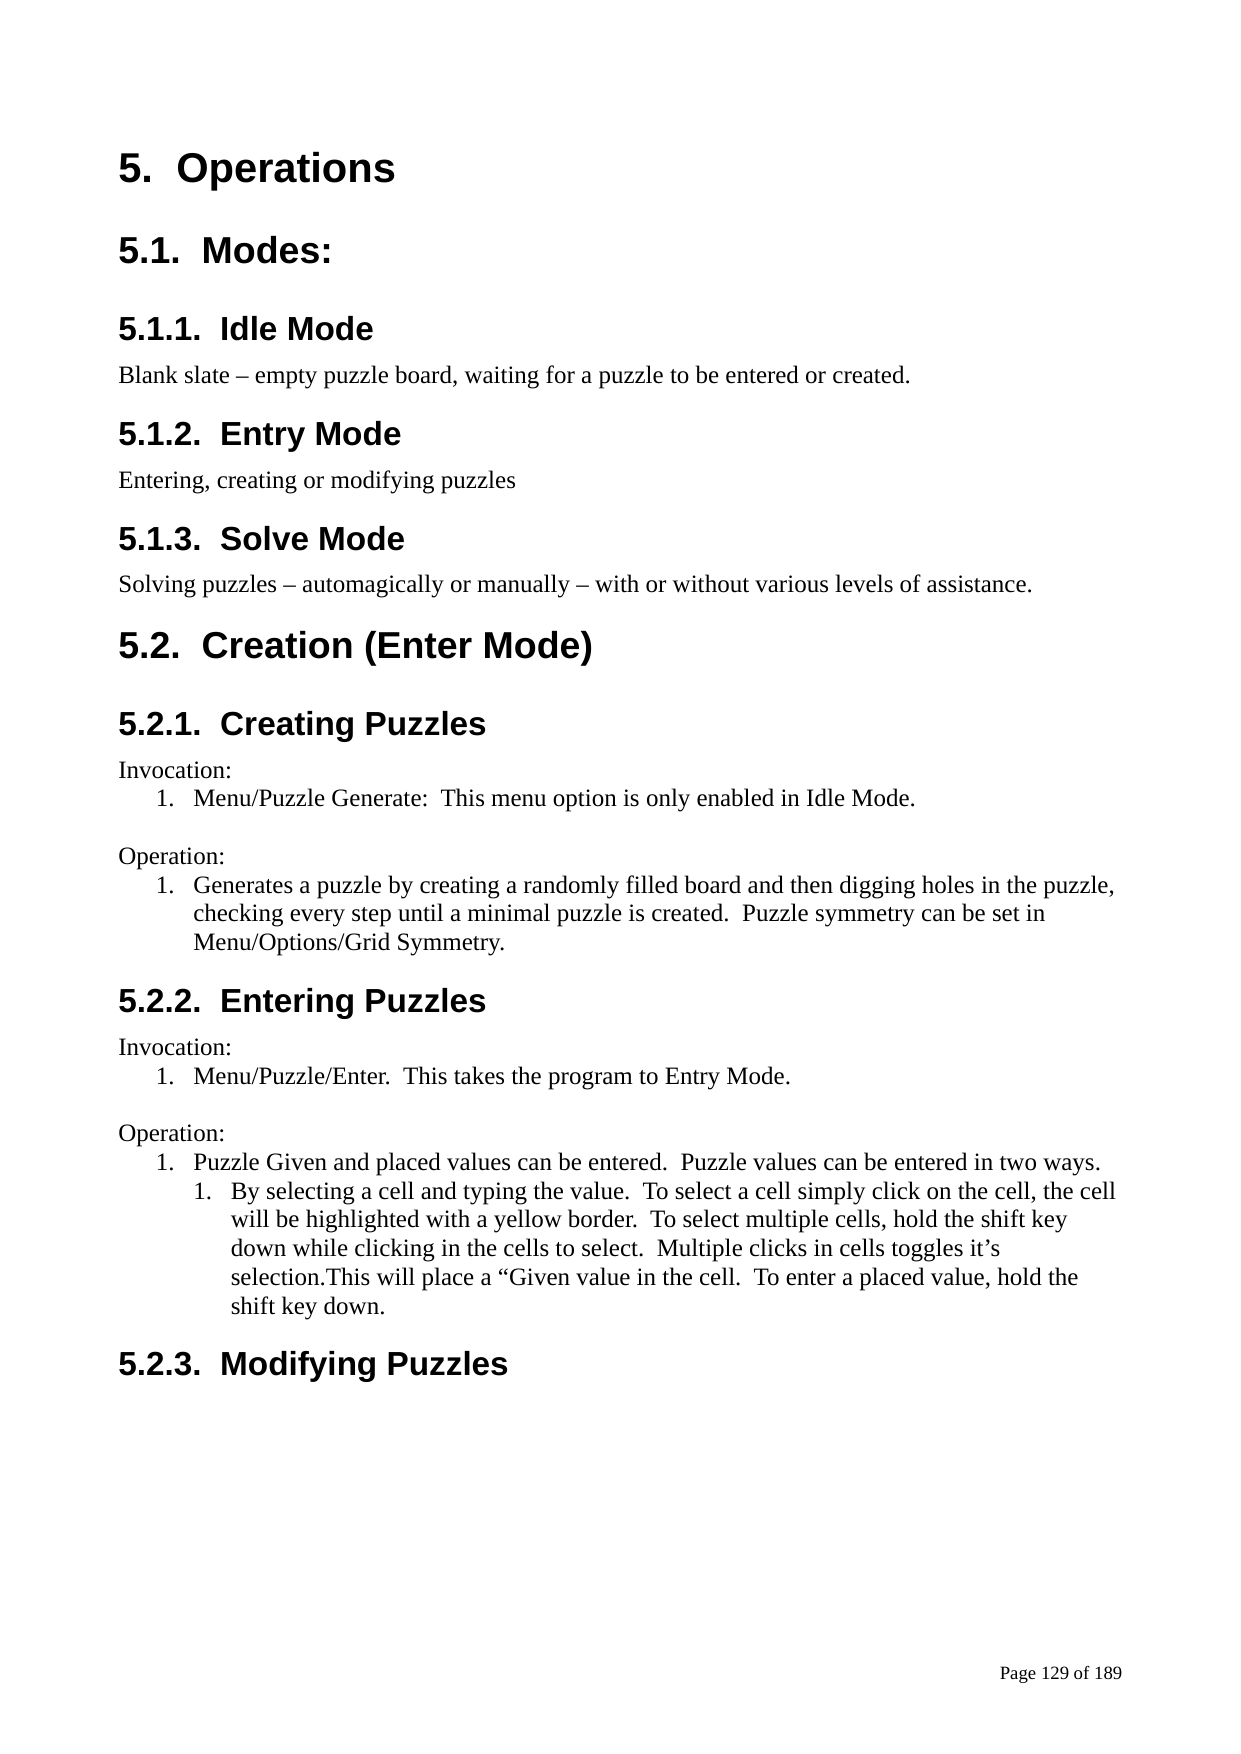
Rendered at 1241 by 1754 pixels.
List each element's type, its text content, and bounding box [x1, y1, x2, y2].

list Puzzle Given and placed values can be entered. Puzzle values can be entered in two ways. [156, 1147, 1122, 1176]
text Operation: [118, 1118, 1122, 1147]
text Entering, creating or modifying puzzles [118, 465, 1122, 493]
subtitle Operations [118, 143, 1122, 191]
text Invocation: [118, 1032, 1122, 1061]
subtitle Idle Mode [118, 309, 1122, 348]
subtitle Entry Mode [118, 414, 1122, 452]
subtitle Entering Puzzles [118, 981, 1122, 1019]
list Menu/Puzzle Generate: This menu option is only enabled in Idle Mode. [156, 783, 1122, 812]
subtitle Creation (Enter Mode) [118, 623, 1122, 666]
list By selecting a cell and typing the value. To select a cell simply click on the cell, the cell will be highlighted with a yellow border. To select multiple cells, hold the shift key down while clicking in the cells to select. Multiple clicks in cells toggles it’s selection.This will place a “Given value in the cell. To enter a placed value, hold the shift key down. [193, 1176, 1122, 1319]
list Generates a puzzle by creating a randomly filled board and then digging holes in the puzzle, checking every step until a minimal puzzle is created. Puzzle symmetry can be set in Menu/Options/Grid Symmetry. [156, 870, 1122, 956]
text Blank slate – empty puzzle board, waiting for a puzzle to be entered or created. [118, 360, 1122, 389]
text Solving puzzles – automagically or manually – with or without various levels of assistance. [118, 569, 1122, 598]
text Operation: [118, 841, 1122, 870]
subtitle Modes: [118, 228, 1122, 272]
subtitle Solve Mode [118, 518, 1122, 557]
subtitle Modifying Puzzles [118, 1344, 1122, 1383]
text Invocation: [118, 755, 1122, 783]
list Menu/Puzzle/Enter. This takes the program to Entry Mode. [156, 1061, 1122, 1089]
subtitle Creating Puzzles [118, 704, 1122, 742]
